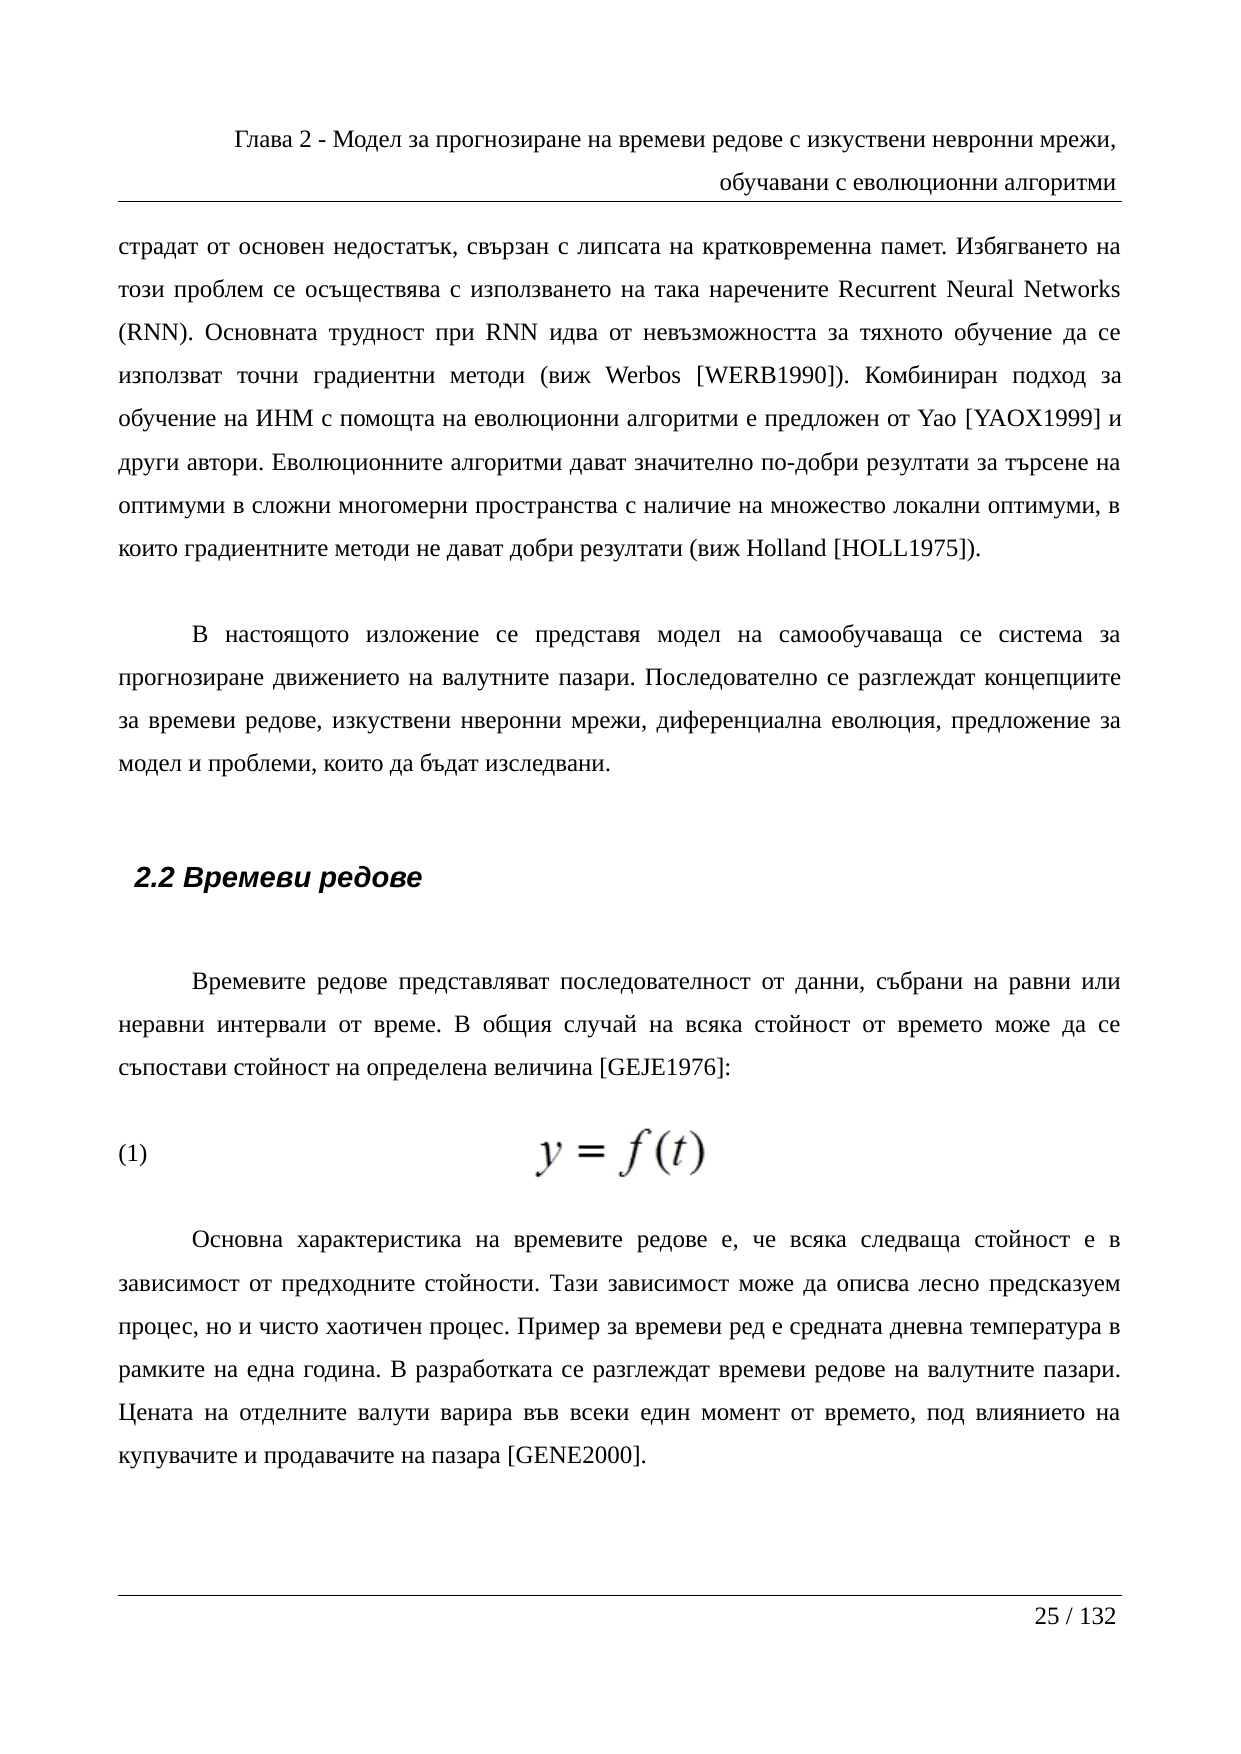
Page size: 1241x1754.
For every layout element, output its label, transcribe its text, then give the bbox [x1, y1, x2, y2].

text (1) [118, 1138, 526, 1167]
text Основна характеристика на времевите редове е, че всяка следваща стойност е в зависимост от предходните стойности. Тази зависимост може да описва лесно предсказуем процес, но и чисто хаотичен процес. Пример за времеви ред е средната дневна температура в рамките на една година. В разработката се разглеждат времеви редове на валутните пазари. Цената на отделните валути варира във всеки един момент от времето, под влиянието на купувачите и продавачите на пазара [GENE2000]. [118, 1224, 1122, 1469]
text Времевите редове представляват последователност от данни, събрани на равни или неравни интервали от време. В общия случай на всяка стойност от времето може да се съпостави стойност на определена величина [GEJE1976]: [118, 966, 1122, 1081]
text [714, 1138, 1122, 1167]
subtitle 2.2 Времеви редове [118, 860, 1122, 893]
text В настоящото изложение се представя модел на самообучаваща се система за прогнозиране движението на валутните пазари. Последователно се разглеждат концепциите за времеви редове, изкуствени нверонни мрежи, диференциална еволюция, предложение за модел и проблеми, които да бъдат изследвани. [118, 619, 1122, 777]
text страдат от основен недостатък, свързан с липсата на кратковременна памет. Избягването на този проблем се осъществява с използването на така наречените Recurrent Neural Networks (RNN). Основната трудност при RNN идва от невъзможността за тяхното обучение да се използват точни градиентни методи (виж Werbos [WERB1990]). Комбиниран подход за обучение на ИНМ с помощта на еволюционни алгоритми е предложен от Yao [YAOX1999] и други автори. Еволюционните алгоритми дават значително по-добри резултати за търсене на оптимуми в сложни многомерни пространства с наличие на множество локални оптимуми, в които градиентните методи не дават добри резултати (виж Holland [HOLL1975]). [118, 231, 1122, 562]
